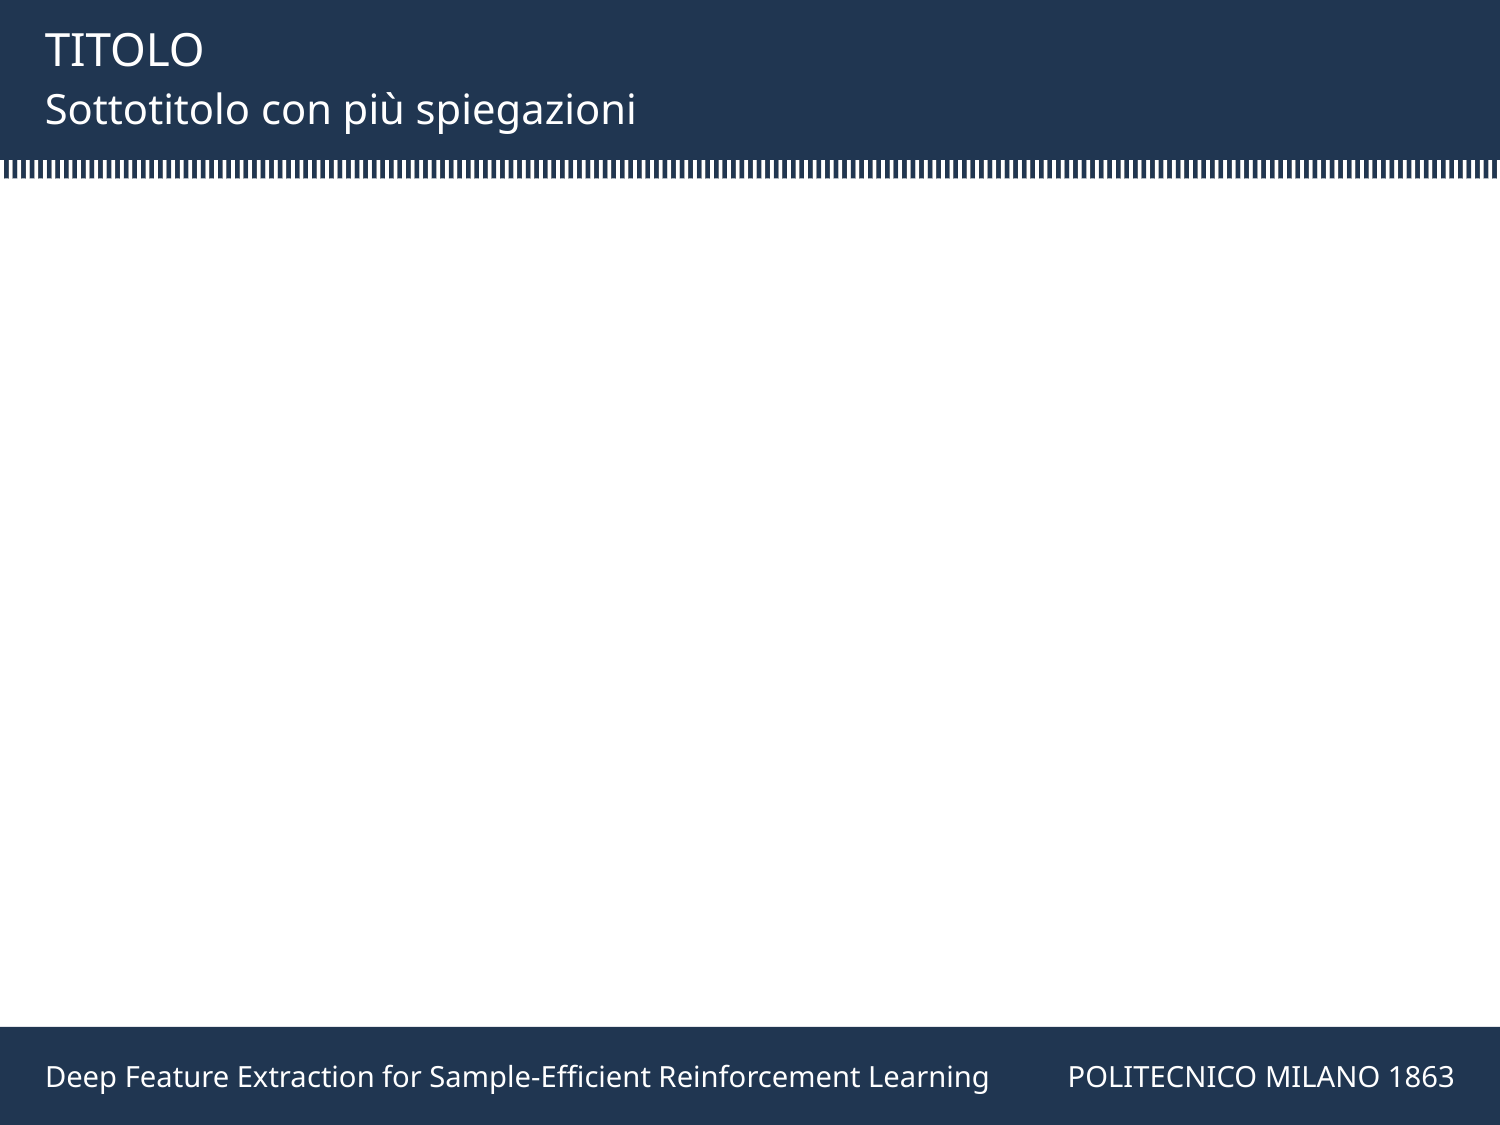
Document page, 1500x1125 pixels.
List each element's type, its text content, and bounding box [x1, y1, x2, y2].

text_box TITOLO Sottotitolo con più spiegazioni [0, 0, 1500, 160]
text_box POLITECNICO MILANO 1863 [0, 1026, 1500, 1125]
picture [0, 160, 1500, 179]
